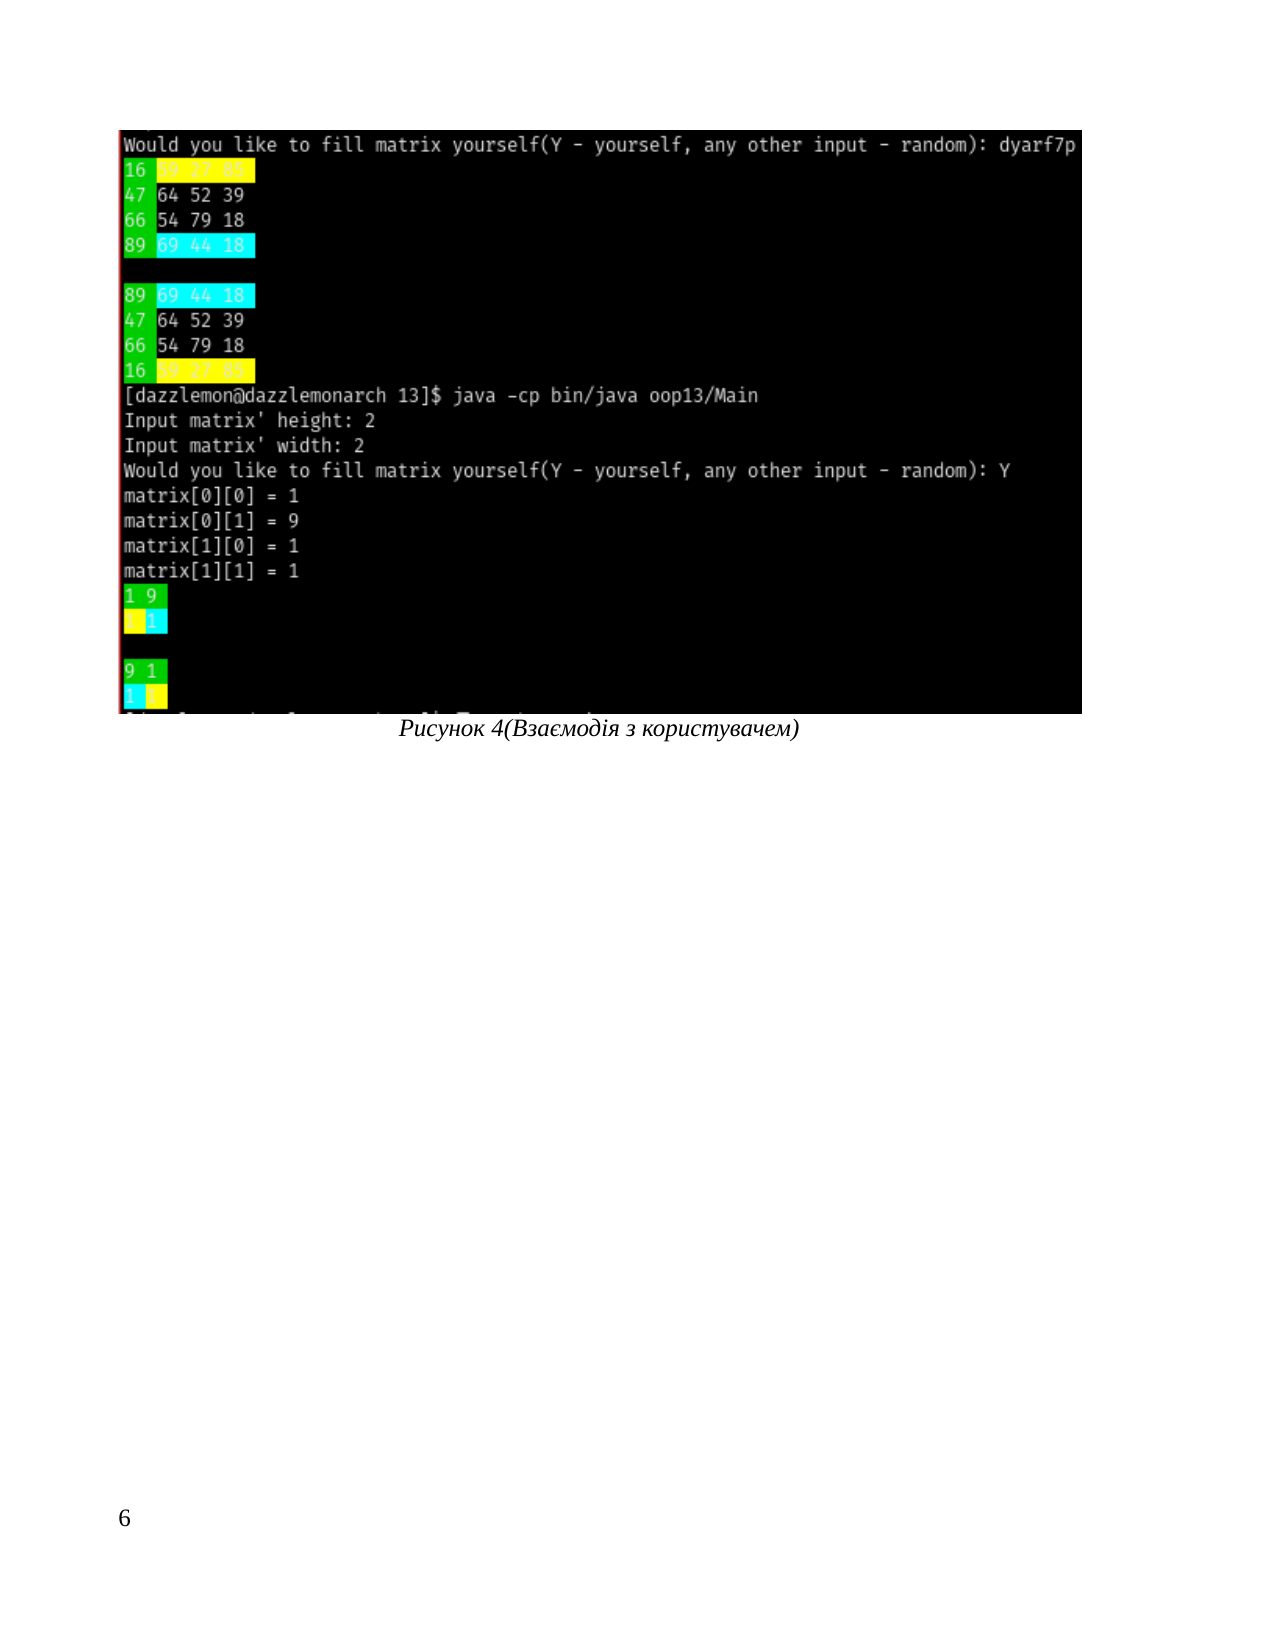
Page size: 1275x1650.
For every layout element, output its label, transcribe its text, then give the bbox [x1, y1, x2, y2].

text Рисунок 4(Взаємодія з користувачем) [118, 714, 1082, 742]
picture [118, 130, 1082, 714]
